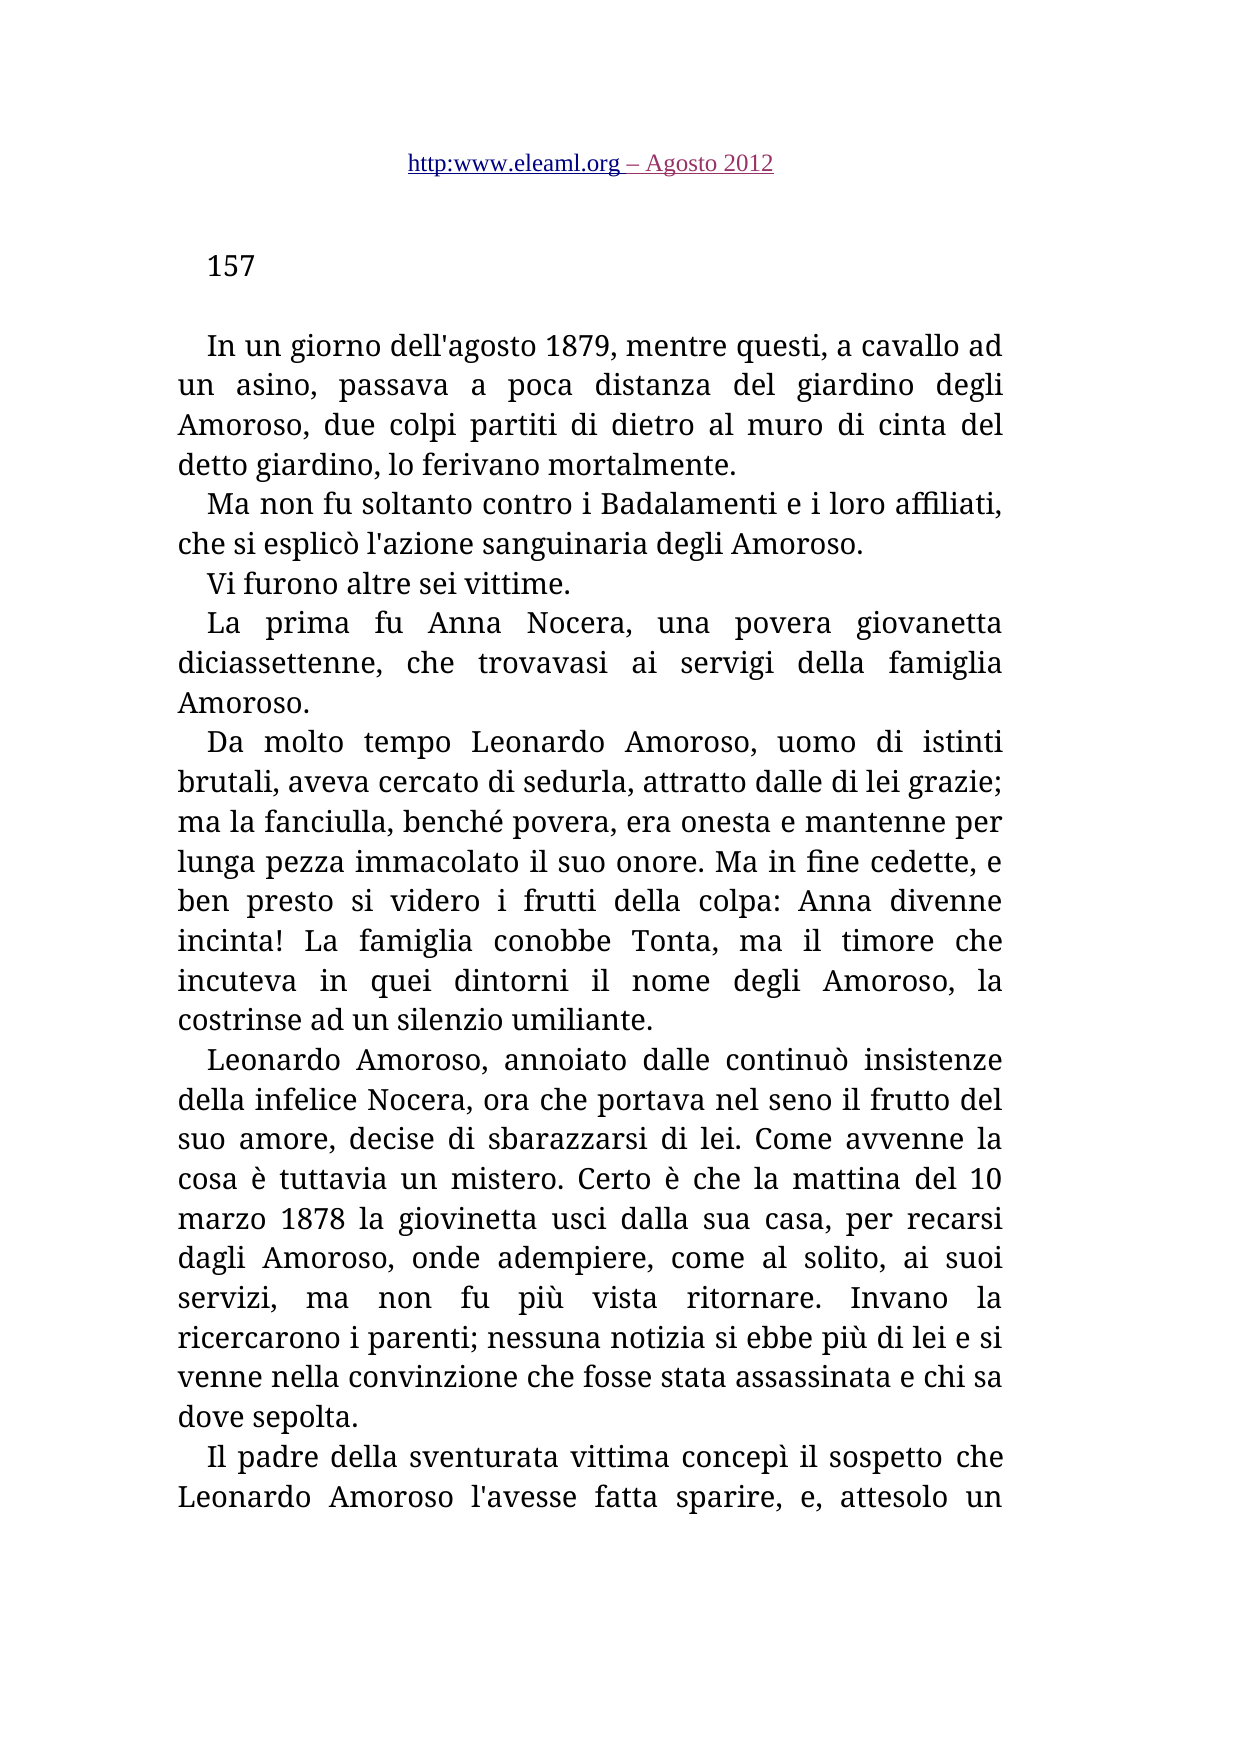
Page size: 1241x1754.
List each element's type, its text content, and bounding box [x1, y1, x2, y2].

text 157 [177, 246, 1004, 285]
text Vi furono altre sei vittime. [177, 563, 1004, 603]
text Da molto tempo Leonardo Amoroso, uomo di istinti brutali, aveva cercato di sedurla, attratto dalle di lei grazie; ma la fanciulla, benché povera, era onesta e mantenne per lunga pezza immacolato il suo onore. Ma in fine cedette, e ben presto si videro i frutti della colpa: Anna divenne incinta! La famiglia conobbe Tonta, ma il timore che incuteva in quei dintorni il nome degli Amoroso, la costrinse ad un silenzio umiliante. [177, 722, 1004, 1039]
text Leonardo Amoroso, annoiato dalle continuò insistenze della infelice Nocera, ora che portava nel seno il frutto del suo amore, decise di sbarazzarsi di lei. Come avvenne la cosa è tuttavia un mistero. Certo è che la mattina del 10 marzo 1878 la giovinetta usci dalla sua casa, per recarsi dagli Amoroso, onde adempiere, come al solito, ai suoi servizi, ma non fu più vista ritornare. Invano la ricercarono i parenti; nessuna notizia si ebbe più di lei e si venne nella convinzione che fosse stata assassinata e chi sa dove sepolta. [177, 1039, 1004, 1436]
text Il padre della sventurata vittima concepì il sospetto che Leonardo Amoroso l'avesse fatta sparire, e, attesolo un [177, 1436, 1004, 1516]
text La prima fu Anna Nocera, una povera giovanetta diciassettenne, che trovavasi ai servigi della famiglia Amoroso. [177, 603, 1004, 722]
text In un giorno dell'agosto 1879, mentre questi, a cavallo ad un asino, passava a poca distanza del giardino degli Amoroso, due colpi partiti di dietro al muro di cinta del detto giardino, lo ferivano mortalmente. [177, 325, 1004, 484]
text Ma non fu soltanto contro i Badalamenti e i loro affiliati, che si esplicò l'azione sanguinaria degli Amoroso. [177, 484, 1004, 563]
